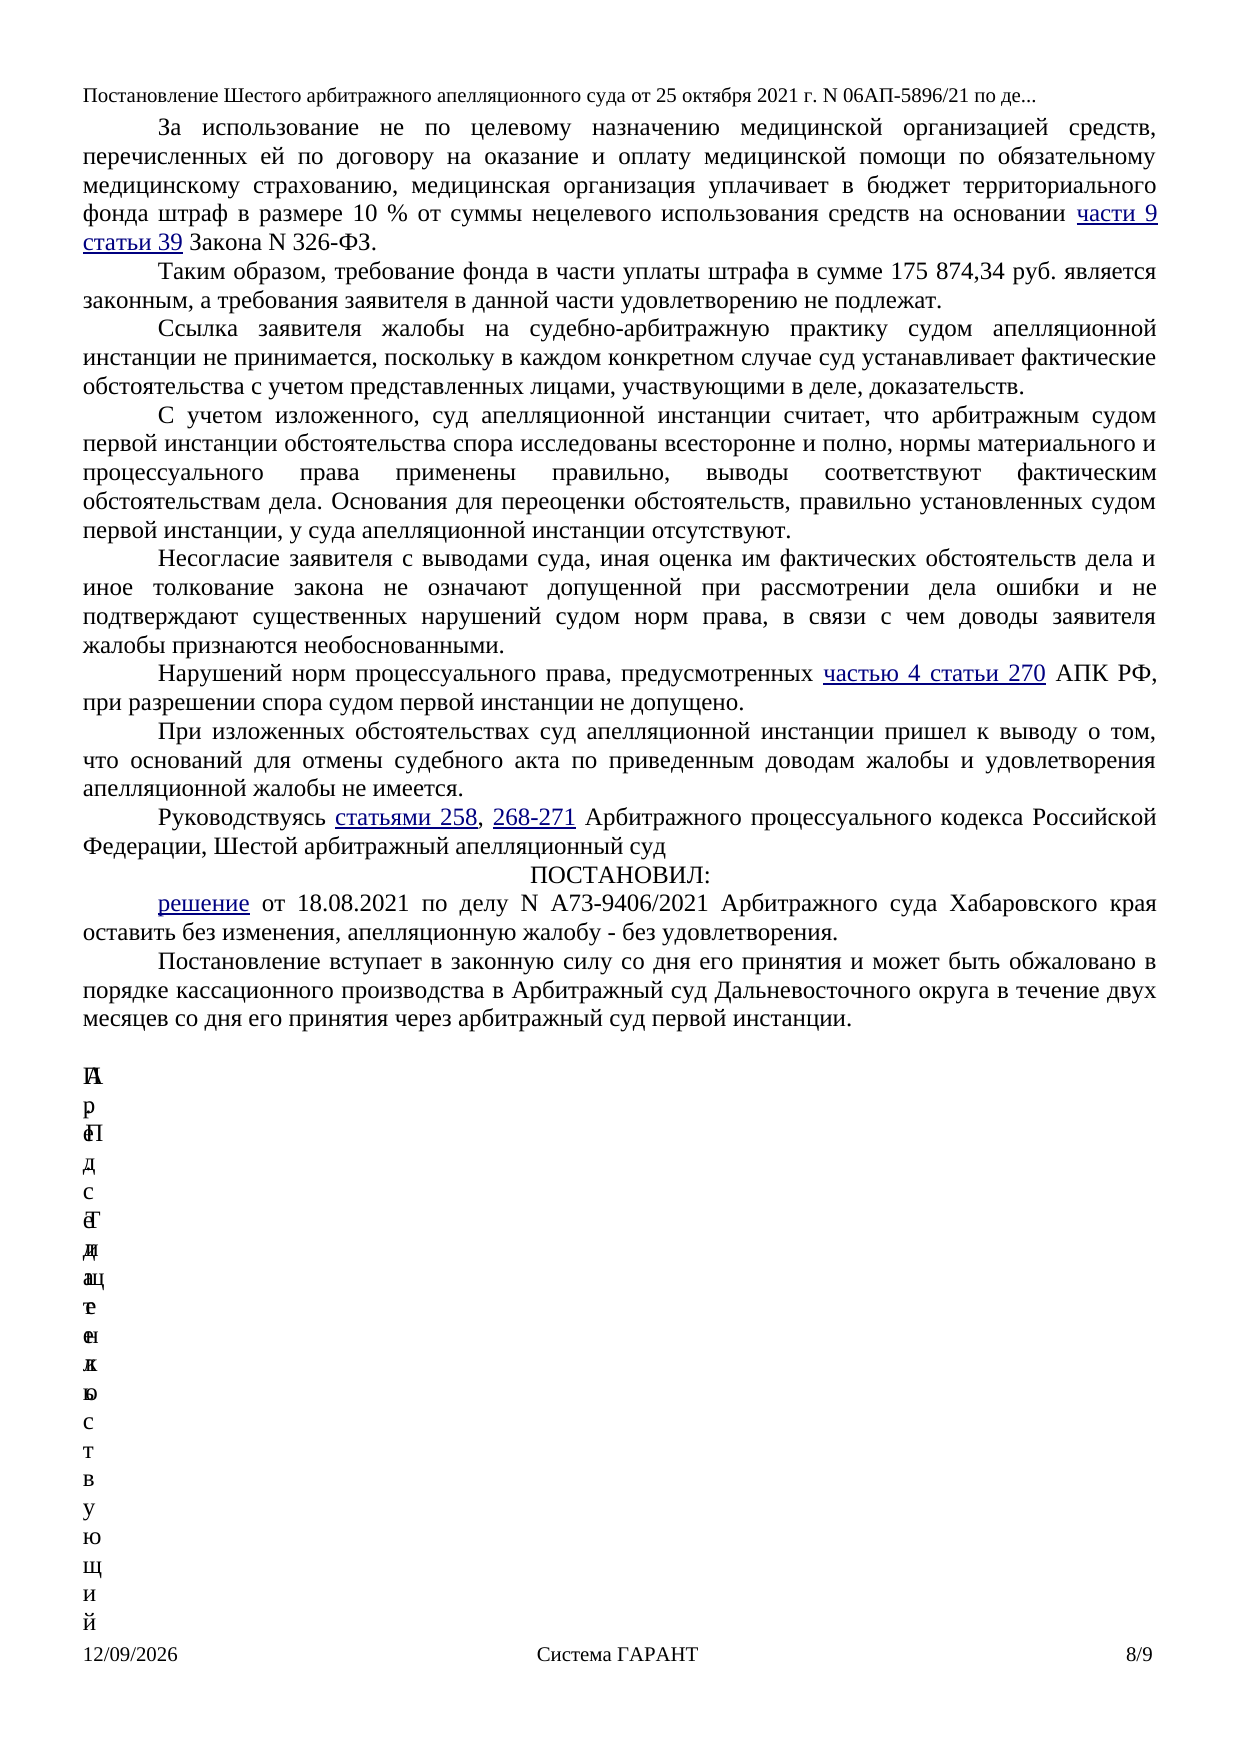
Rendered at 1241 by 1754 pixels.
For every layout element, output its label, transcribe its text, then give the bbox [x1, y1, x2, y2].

text За использование не по целевому назначению медицинской организацией средств, перечисленных ей по договору на оказание и оплату медицинской помощи по обязательному медицинскому страхованию, медицинская организация уплачивает в бюджет территориального фонда штраф в размере 10 % от суммы нецелевого использования средств на основании части 9 статьи 39 Закона N 326-ФЗ. [83, 112, 1157, 256]
text С учетом изложенного, суд апелляционной инстанции считает, что арбитражным судом первой инстанции обстоятельства спора исследованы всесторонне и полно, нормы материального и процессуального права применены правильно, выводы соответствуют фактическим обстоятельствам дела. Основания для переоценки обстоятельств, правильно установленных судом первой инстанции, у суда апелляционной инстанции отсутствуют. [83, 400, 1157, 543]
text Ссылка заявителя жалобы на судебно-арбитражную практику судом апелляционной инстанции не принимается, поскольку в каждом конкретном случае суд устанавливает фактические обстоятельства с учетом представленных лицами, участвующими в деле, доказательств. [83, 313, 1157, 400]
text решение от 18.08.2021 по делу N А73-9406/2021 Арбитражного суда Хабаровского края оставить без изменения, апелляционную жалобу - без удовлетворения. [83, 888, 1157, 946]
text ПОСТАНОВИЛ: [83, 860, 1157, 888]
text Нарушений норм процессуального права, предусмотренных частью 4 статьи 270 АПК РФ, при разрешении спора судом первой инстанции не допущено. [83, 658, 1157, 716]
text Постановление вступает в законную силу со дня его принятия и может быть обжаловано в порядке кассационного производства в Арбитражный суд Дальневосточного округа в течение двух месяцев со дня его принятия через арбитражный суд первой инстанции. [83, 946, 1157, 1032]
text При изложенных обстоятельствах суд апелляционной инстанции пришел к выводу о том, что оснований для отмены судебного акта по приведенным доводам жалобы и удовлетворения апелляционной жалобы не имеется. [83, 716, 1157, 802]
text Руководствуясь статьями 258, 268-271 Арбитражного процессуального кодекса Российской Федерации, Шестой арбитражный апелляционный суд [83, 802, 1157, 860]
text Таким образом, требование фонда в части уплаты штрафа в сумме 175 874,34 руб. является законным, а требования заявителя в данной части удовлетворению не подлежат. [83, 256, 1157, 313]
text Несогласие заявителя с выводами суда, иная оценка им фактических обстоятельств дела и иное толкование закона не означают допущенной при рассмотрении дела ошибки и не подтверждают существенных нарушений судом норм права, в связи с чем доводы заявителя жалобы признаются необоснованными. [83, 543, 1157, 658]
